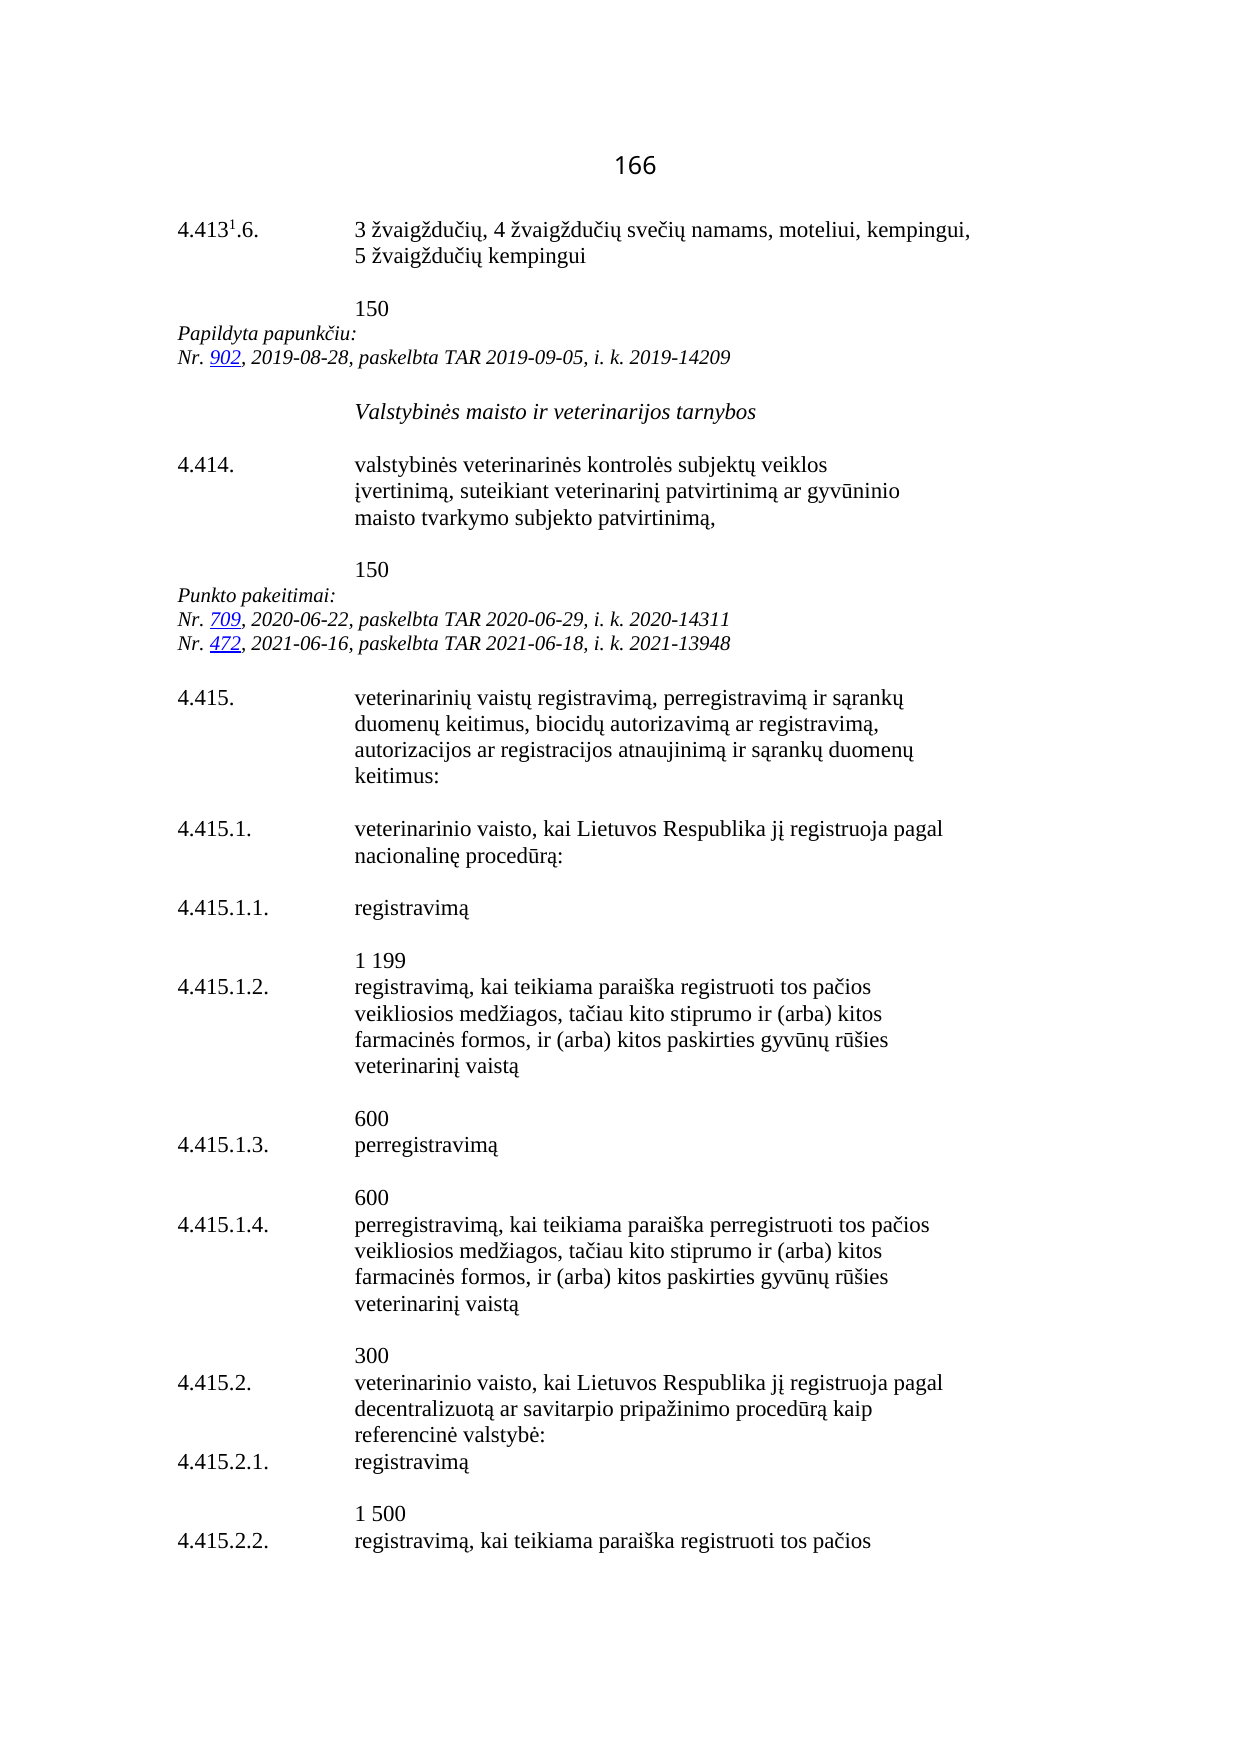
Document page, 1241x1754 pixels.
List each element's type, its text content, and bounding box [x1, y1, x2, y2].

text 4.415. veterinarinių vaistų registravimą, perregistravimą ir sąrankų [177, 683, 945, 710]
text keitimus: [354, 763, 945, 815]
text 4.4131.6. 3 žvaigždučių, 4 žvaigždučių svečių namams, moteliui, kempingui, 5 žvaigždučių kempingui 150 [177, 216, 1004, 321]
text veterinarinį vaistą 600 [354, 1052, 945, 1132]
text Nr. 902, 2019-08-28, paskelbta TAR 2019-09-05, i. k. 2019-14209 [177, 345, 1093, 369]
text decentralizuotą ar savitarpio pripažinimo procedūrą kaip [354, 1395, 945, 1421]
text 4.415.1.4. perregistravimą, kai teikiama paraiška perregistruoti tos pačios [177, 1211, 945, 1237]
text veterinarinį vaistą 300 [354, 1290, 945, 1369]
text nacionalinę procedūrą: [354, 842, 945, 894]
text 4.415.1.3. perregistravimą 600 [177, 1132, 945, 1211]
text Punkto pakeitimai: [177, 583, 1093, 607]
text referencinė valstybė: [354, 1421, 945, 1448]
text duomenų keitimus, biocidų autorizavimą ar registravimą, [354, 710, 945, 736]
text autorizacijos ar registracijos atnaujinimą ir sąrankų duomenų [354, 736, 945, 763]
text veikliosios medžiagos, tačiau kito stiprumo ir (arba) kitos [354, 1000, 945, 1026]
text 4.415.2.2. registravimą, kai teikiama paraiška registruoti tos pačios [177, 1527, 945, 1553]
text veikliosios medžiagos, tačiau kito stiprumo ir (arba) kitos [354, 1237, 945, 1263]
text Nr. 709, 2020-06-22, paskelbta TAR 2020-06-29, i. k. 2020-14311 [177, 607, 1093, 631]
text 4.415.2.1. registravimą 1 500 [177, 1448, 945, 1527]
text farmacinės formos, ir (arba) kitos paskirties gyvūnų rūšies [354, 1263, 945, 1290]
text Papildyta papunkčiu: [177, 321, 1093, 345]
text farmacinės formos, ir (arba) kitos paskirties gyvūnų rūšies [354, 1026, 945, 1052]
text 4.415.1. veterinarinio vaisto, kai Lietuvos Respublika jį registruoja pagal [177, 815, 945, 842]
text 4.415.1.1. registravimą 1 199 [177, 894, 945, 973]
text Nr. 472, 2021-06-16, paskelbta TAR 2021-06-18, i. k. 2021-13948 [177, 631, 1093, 655]
text Valstybinės maisto ir veterinarijos tarnybos [354, 398, 945, 451]
text 4.415.1.2. registravimą, kai teikiama paraiška registruoti tos pačios [177, 973, 945, 1000]
text 4.414. valstybinės veterinarinės kontrolės subjektų veiklos įvertinimą, suteikiant veterinarinį patvirtinimą ar gyvūninio maisto tvarkymo subjekto patvirtinimą, 150 [177, 451, 916, 583]
text 4.415.2. veterinarinio vaisto, kai Lietuvos Respublika jį registruoja pagal [177, 1369, 945, 1395]
